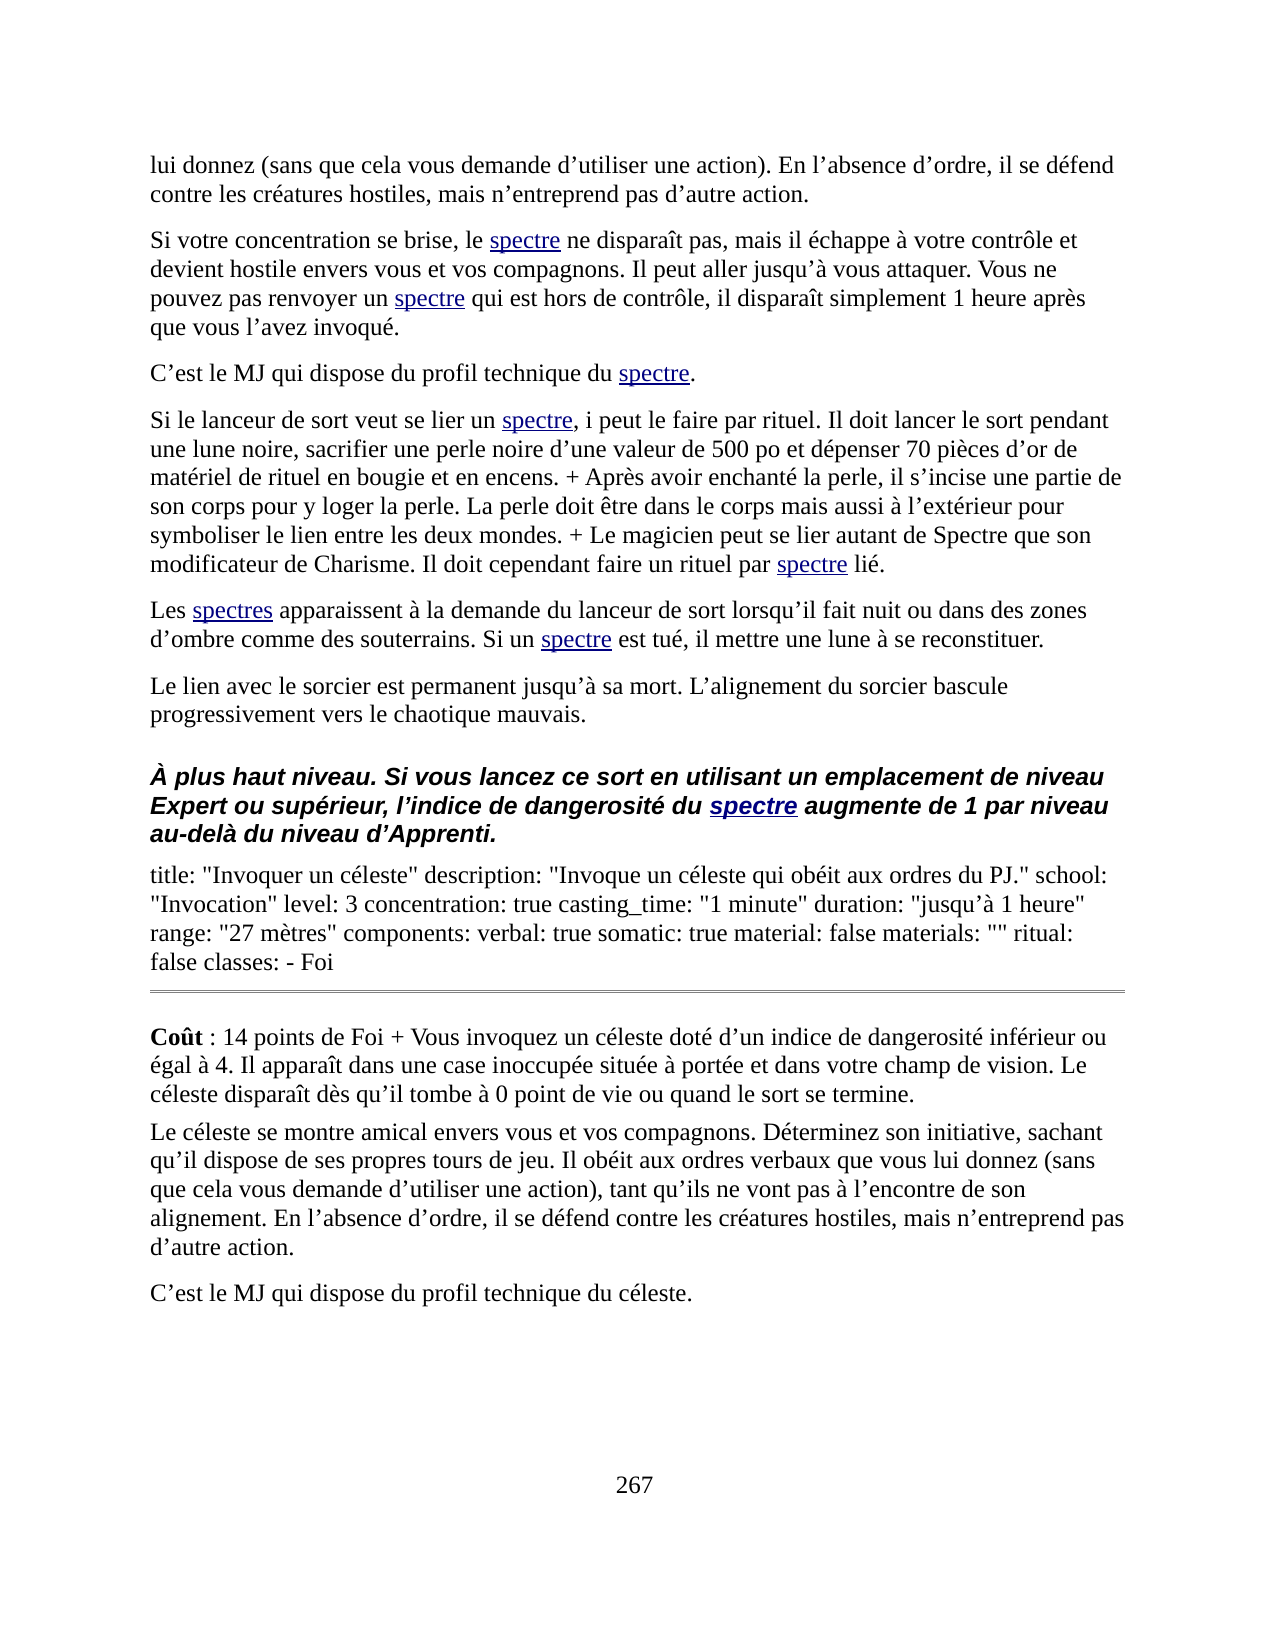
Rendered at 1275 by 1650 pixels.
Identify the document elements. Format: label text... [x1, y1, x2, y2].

text Coût : 14 points de Foi + Vous invoquez un céleste doté d’un indice de dangerosité inférieur ou égal à 4. Il apparaît dans une case inoccupée située à portée et dans votre champ de vision. Le céleste disparaît dès qu’il tombe à 0 point de vie ou quand le sort se termine. [150, 1022, 1125, 1108]
text Si votre concentration se brise, le spectre ne disparaît pas, mais il échappe à votre contrôle et devient hostile envers vous et vos compagnons. Il peut aller jusqu’à vous attaquer. Vous ne pouvez pas renvoyer un spectre qui est hors de contrôle, il disparaît simplement 1 heure après que vous l’avez invoqué. [150, 225, 1125, 340]
subtitle À plus haut niveau. Si vous lancez ce sort en utilisant un emplacement de niveau Expert ou supérieur, l’indice de dangerosité du spectre augmente de 1 par niveau au-delà du niveau d’Apprenti. [150, 762, 1125, 848]
text Le lien avec le sorcier est permanent jusqu’à sa mort. L’alignement du sorcier bascule progressivement vers le chaotique mauvais. [150, 671, 1125, 728]
text Les spectres apparaissent à la demande du lanceur de sort lorsqu’il fait nuit ou dans des zones d’ombre comme des souterrains. Si un spectre est tué, il mettre une lune à se reconstituer. [150, 595, 1125, 653]
text C’est le MJ qui dispose du profil technique du céleste. [150, 1278, 1125, 1307]
text lui donnez (sans que cela vous demande d’utiliser une action). En l’absence d’ordre, il se défend contre les créatures hostiles, mais n’entreprend pas d’autre action. [150, 150, 1125, 207]
text C’est le MJ qui dispose du profil technique du spectre. [150, 358, 1125, 387]
text Si le lanceur de sort veut se lier un spectre, i peut le faire par rituel. Il doit lancer le sort pendant une lune noire, sacrifier une perle noire d’une valeur de 500 po et dépenser 70 pièces d’or de matériel de rituel en bougie et en encens. + Après avoir enchanté la perle, il s’incise une partie de son corps pour y loger la perle. La perle doit être dans le corps mais aussi à l’extérieur pour symboliser le lien entre les deux mondes. + Le magicien peut se lier autant de Spectre que son modificateur de Charisme. Il doit cependant faire un rituel par spectre lié. [150, 405, 1125, 577]
text Le céleste se montre amical envers vous et vos compagnons. Déterminez son initiative, sachant qu’il dispose de ses propres tours de jeu. Il obéit aux ordres verbaux que vous lui donnez (sans que cela vous demande d’utiliser une action), tant qu’ils ne vont pas à l’encontre de son alignement. En l’absence d’ordre, il se défend contre les créatures hostiles, mais n’entreprend pas d’autre action. [150, 1117, 1125, 1261]
text title: "Invoquer un céleste" description: "Invoque un céleste qui obéit aux ordres du PJ." school: "Invocation" level: 3 concentration: true casting_time: "1 minute" duration: "jusqu’à 1 heure" range: "27 mètres" components: verbal: true somatic: true material: false materials: "" ritual: false classes: - Foi [150, 860, 1125, 975]
